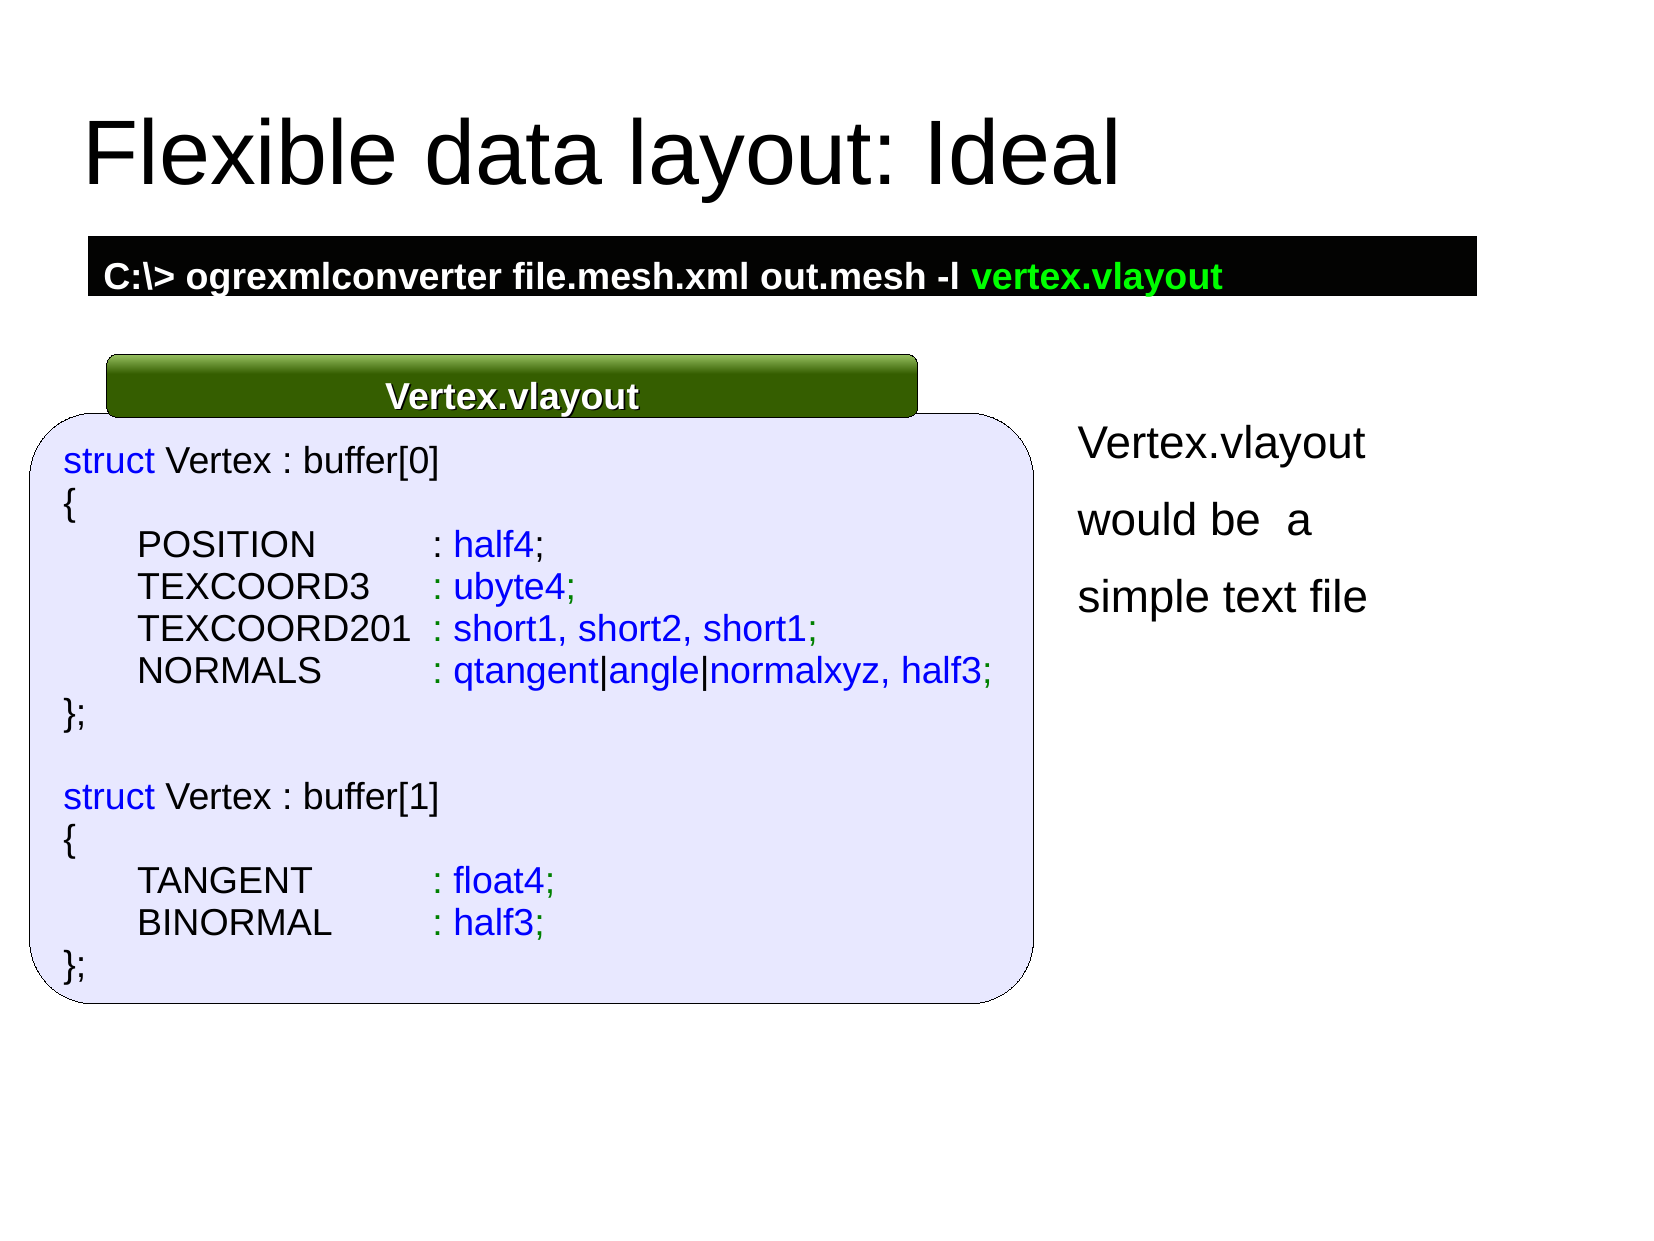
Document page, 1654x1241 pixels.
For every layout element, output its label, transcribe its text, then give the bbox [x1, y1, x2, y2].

text_box C:\> ogrexmlconverter file.mesh.xml out.mesh -l vertex.vlayout [88, 236, 1477, 296]
text_box Vertex.vlayout [106, 354, 918, 418]
text_box struct Vertex : buffer[0] { POSITION : half4; TEXCOORD3 : ubyte4; TEXCOORD201 : short1, short2, short1; NORMALS : qtangent|angle|normalxyz, half3; }; struct Vertex : buffer[1] { TANGENT : float4; BINORMAL : half3; }; [29, 413, 1034, 1004]
title Flexible data layout: Ideal [82, 49, 1571, 257]
text_box Vertex.vlayout would be a simple text file [1062, 383, 1447, 603]
